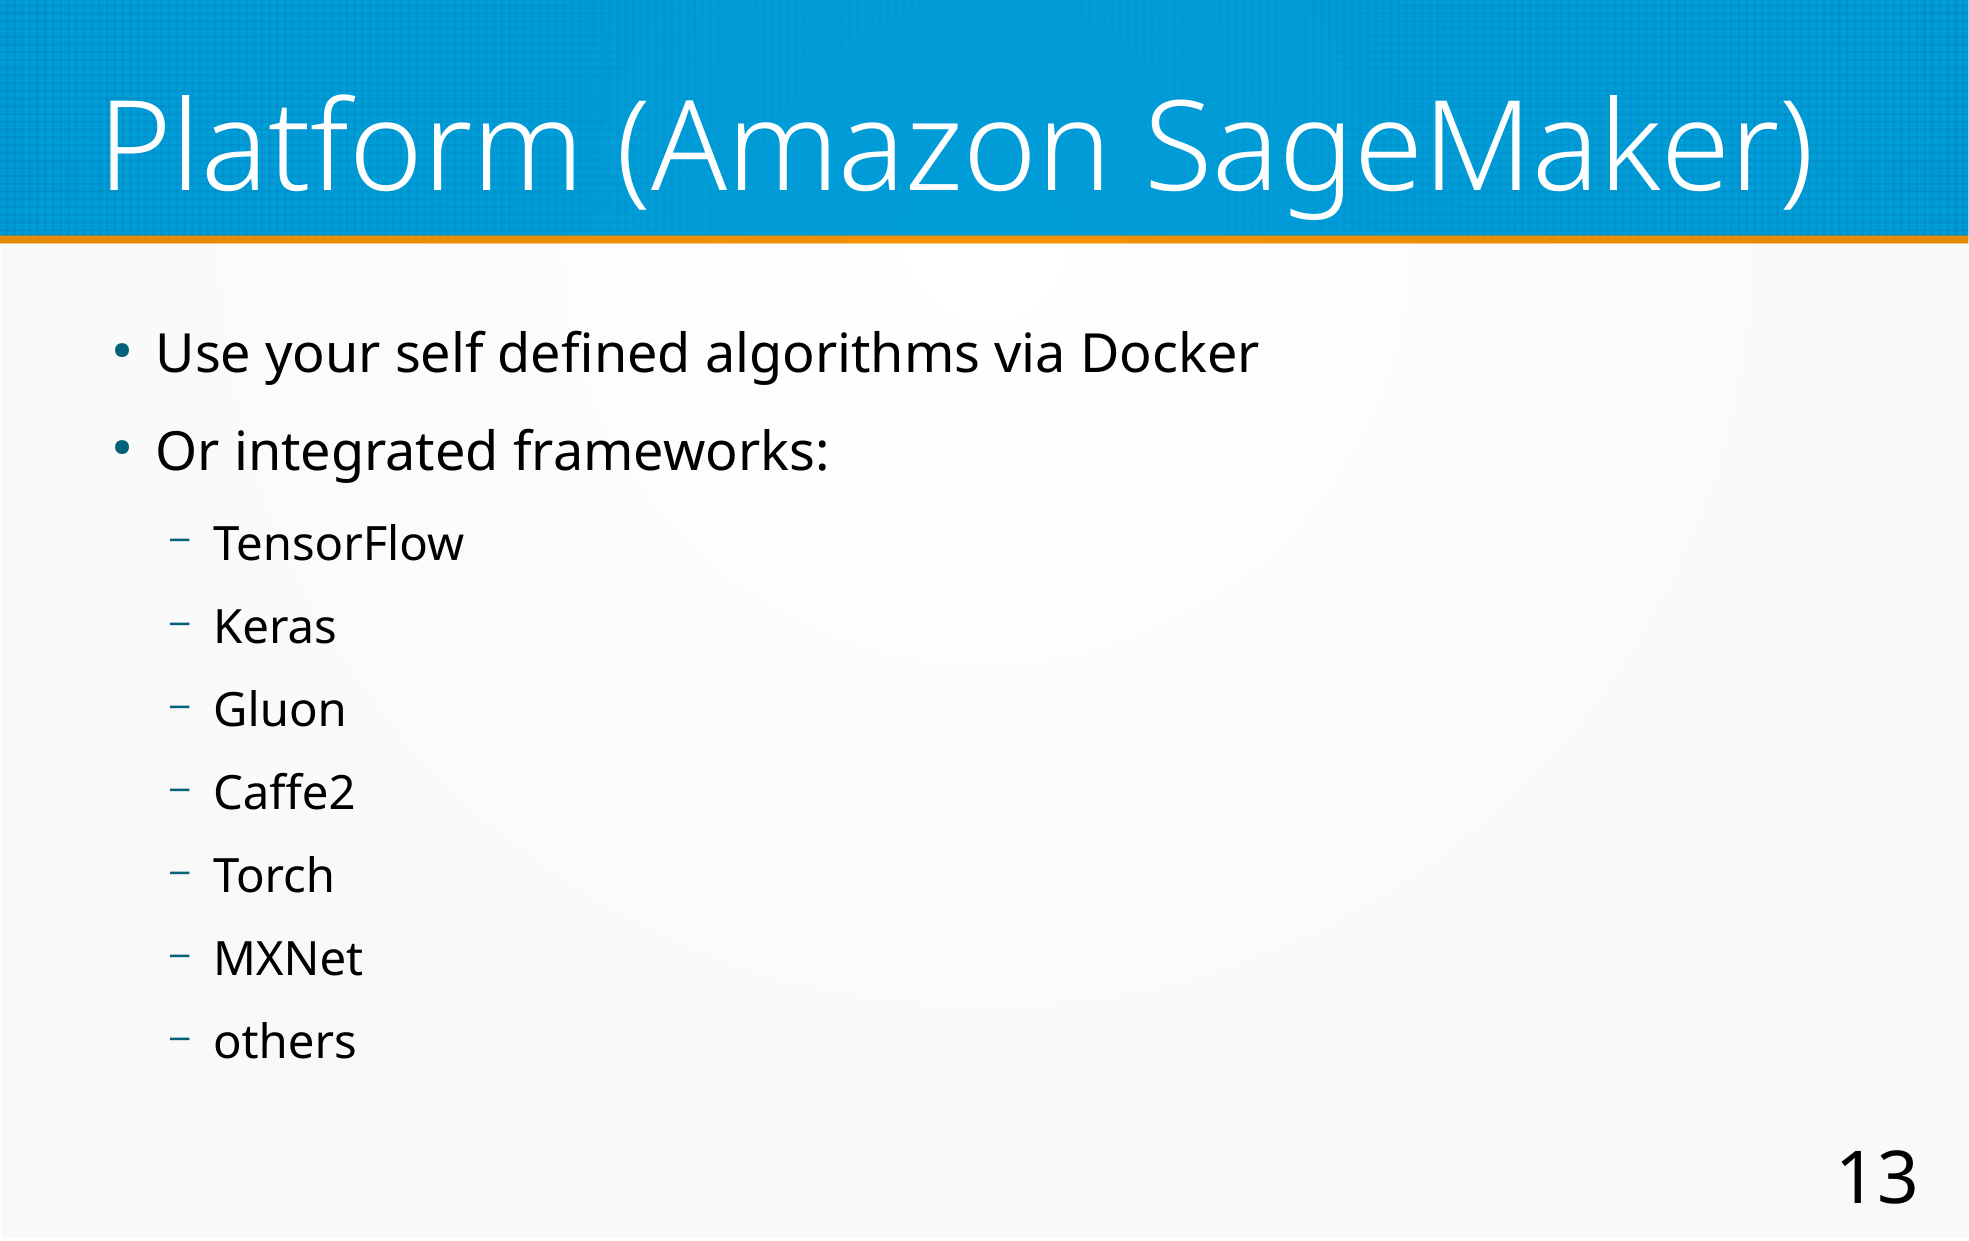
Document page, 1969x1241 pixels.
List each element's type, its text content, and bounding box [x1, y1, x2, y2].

title Platform (Amazon SageMaker) [98, 19, 1870, 227]
list Use your self defined algorithms via Docker Or integrated frameworks: TensorFlow Keras Gluon Caffe2 Torch MXNet others [98, 315, 1861, 1081]
picture [0, 236, 1969, 1241]
text_box 13 [1830, 1127, 1966, 1224]
